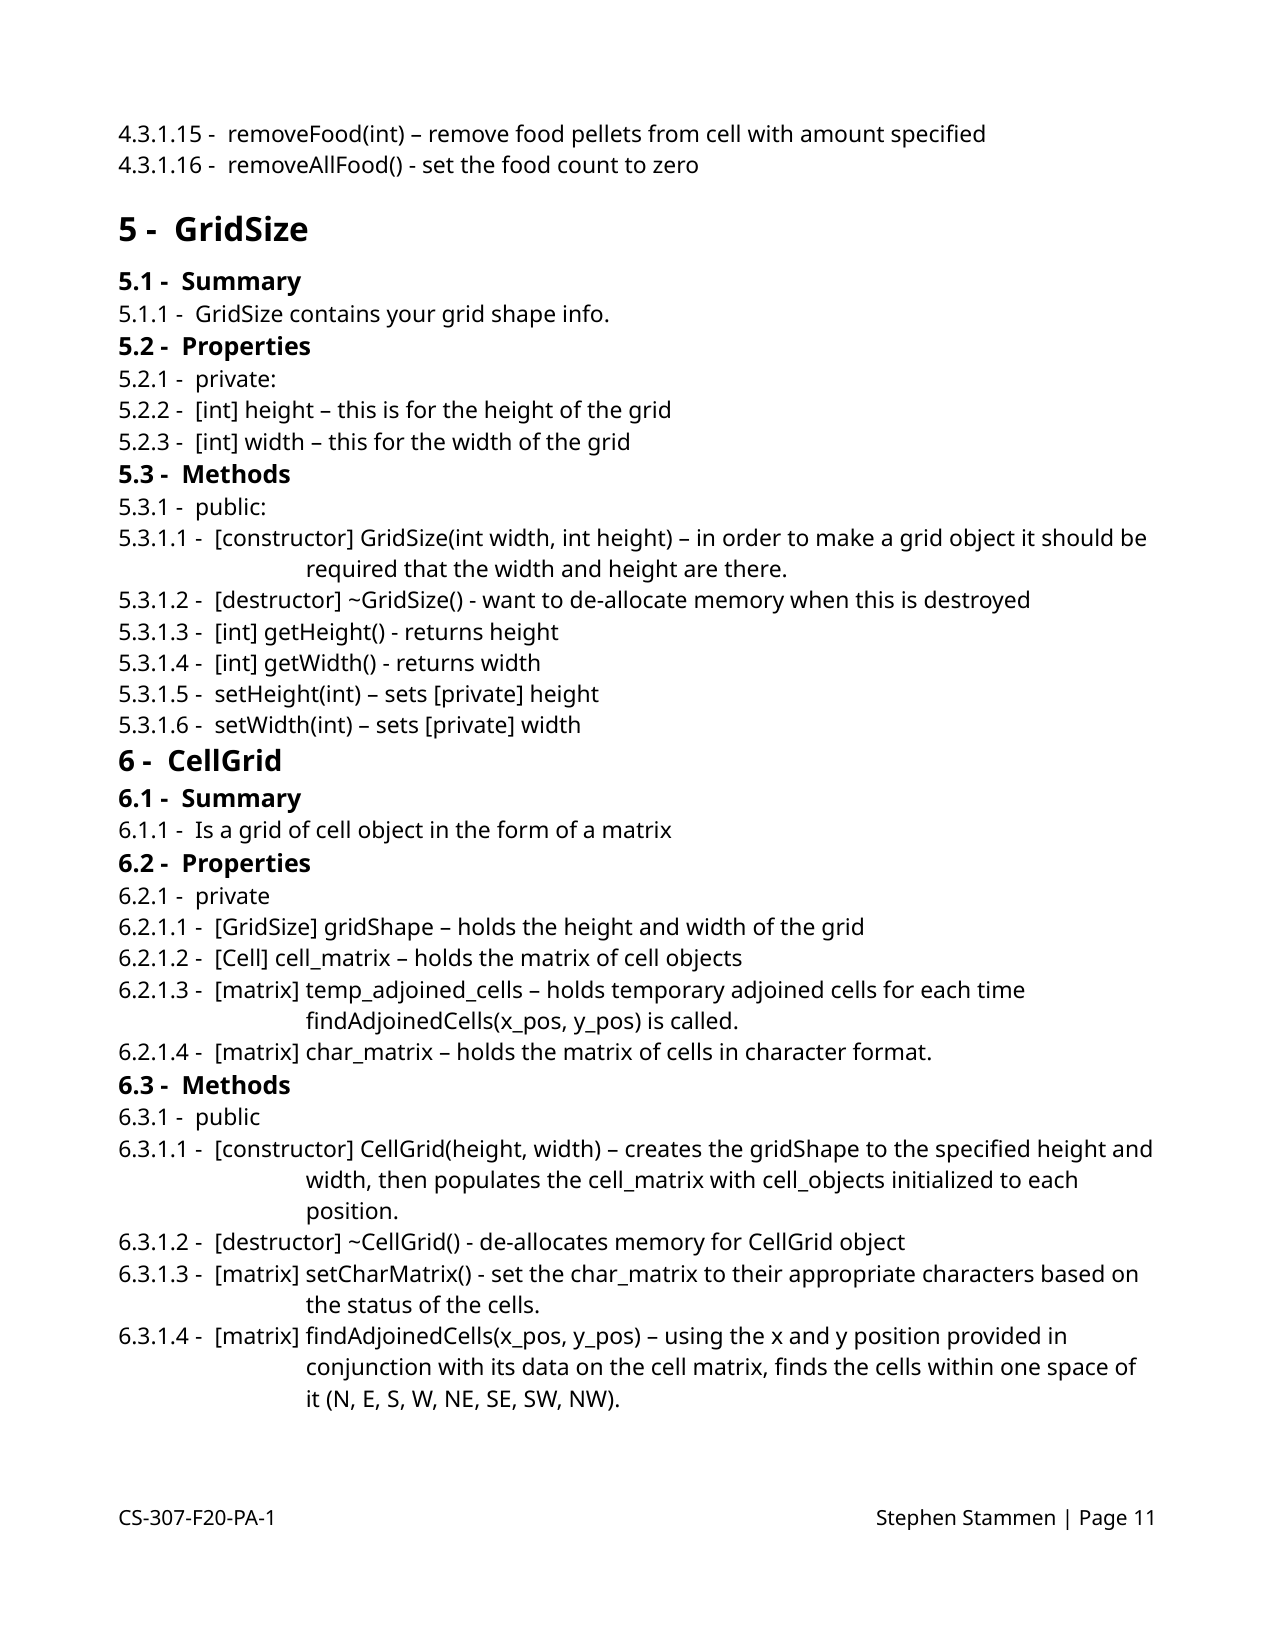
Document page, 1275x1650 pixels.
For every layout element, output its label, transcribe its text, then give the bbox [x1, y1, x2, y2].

list private [118, 880, 1157, 911]
list GridSize contains your grid shape info. [118, 298, 1157, 329]
list Is a grid of cell object in the form of a matrix [118, 814, 1157, 846]
list [int] getWidth() - returns width [118, 647, 1157, 678]
list removeFood(int) – remove food pellets from cell with amount specified [118, 118, 1157, 149]
list [constructor] CellGrid(height, width) – creates the gridShape to the specified height and width, then populates the cell_matrix with cell_objects initialized to each position. [118, 1133, 1157, 1226]
list Summary [118, 780, 1157, 814]
list [constructor] GridSize(int width, int height) – in order to make a grid object it should be required that the width and height are there. [118, 522, 1157, 584]
list setWidth(int) – sets [private] width [118, 709, 1157, 741]
list [int] width – this for the width of the grid [118, 425, 1157, 457]
list removeAllFood() - set the food count to zero [118, 149, 1157, 181]
list private: [118, 363, 1157, 394]
list Properties [118, 846, 1157, 880]
list [matrix] findAdjoinedCells(x_pos, y_pos) – using the x and y position provided in conjunction with its data on the cell matrix, finds the cells within one space of it (N, E, S, W, NE, SE, SW, NW). [118, 1320, 1157, 1414]
list [destructor] ~GridSize() - want to de-allocate memory when this is destroyed [118, 584, 1157, 616]
list Summary [118, 263, 1157, 298]
list public [118, 1101, 1157, 1133]
list CellGrid [118, 741, 1157, 780]
list [matrix] setCharMatrix() - set the char_matrix to their appropriate characters based on the status of the cells. [118, 1258, 1157, 1320]
list Properties [118, 329, 1157, 363]
list [matrix] char_matrix – holds the matrix of cells in character format. [118, 1036, 1157, 1067]
list [int] getHeight() - returns height [118, 616, 1157, 647]
list [int] height – this is for the height of the grid [118, 394, 1157, 425]
list Methods [118, 457, 1157, 491]
list [matrix] temp_adjoined_cells – holds temporary adjoined cells for each time findAdjoinedCells(x_pos, y_pos) is called. [118, 973, 1157, 1036]
list [Cell] cell_matrix – holds the matrix of cell objects [118, 942, 1157, 973]
list [destructor] ~CellGrid() - de-allocates memory for CellGrid object [118, 1226, 1157, 1258]
list public: [118, 491, 1157, 522]
subtitle GridSize [118, 206, 1157, 251]
list setHeight(int) – sets [private] height [118, 678, 1157, 709]
list Methods [118, 1067, 1157, 1101]
list [GridSize] gridShape – holds the height and width of the grid [118, 911, 1157, 942]
